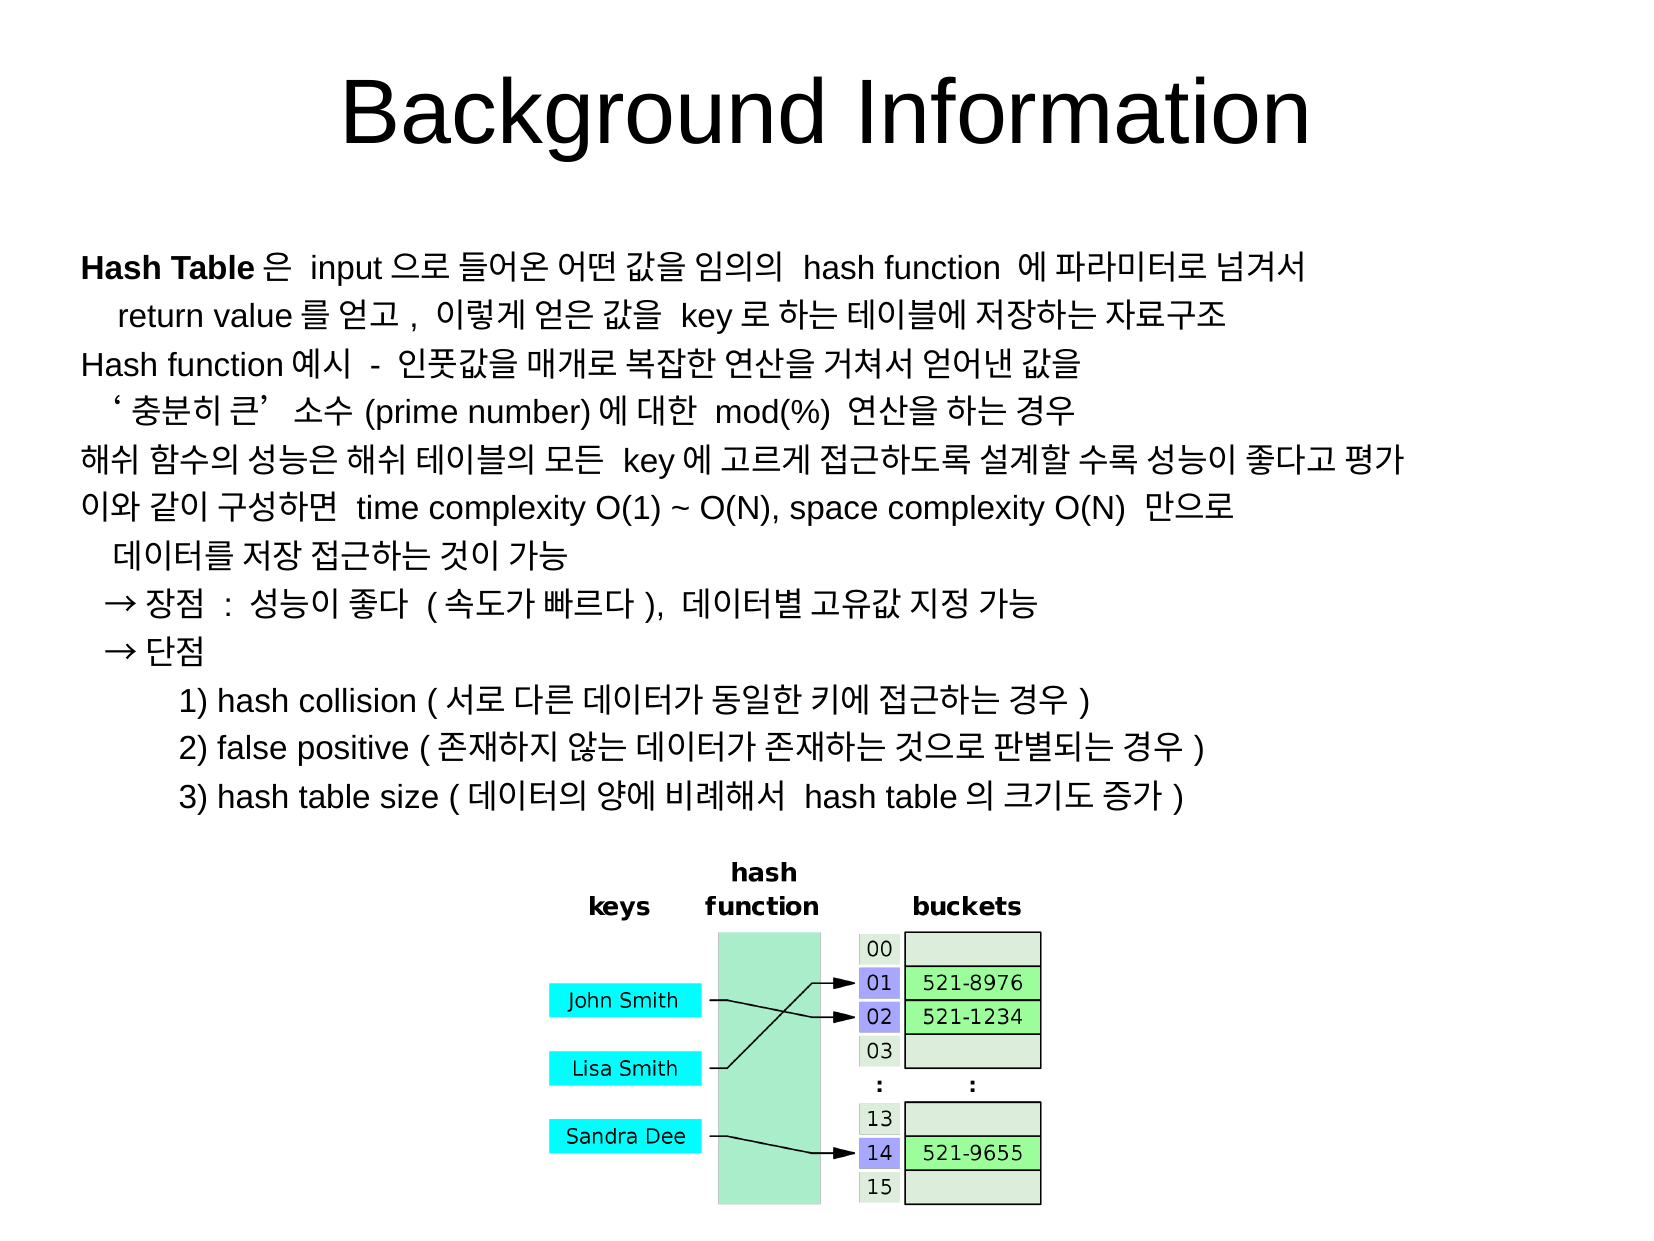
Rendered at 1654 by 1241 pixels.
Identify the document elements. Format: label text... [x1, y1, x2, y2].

text_box Hash Table은 input으로 들어온 어떤 값을 임의의 hash function 에 파라미터로 넘겨서 return value를 얻고, 이렇게 얻은 값을 key로 하는 테이블에 저장하는 자료구조 Hash function예시 - 인풋값을 매개로 복잡한 연산을 거쳐서 얻어낸 값을 ‘충분히 큰’소수(prime number)에 대한 mod(%) 연산을 하는 경우 해쉬 함수의 성능은 해쉬 테이블의 모든 key에 고르게 접근하도록 설계할 수록 성능이 좋다고 평가 이와 같이 구성하면 time complexity O(1) ~ O(N), space complexity O(N) 만으로 데이터를 저장 접근하는 것이 가능 → 장점 : 성능이 좋다 (속도가 빠르다), 데이터별 고유값 지정 가능 → 단점 1) hash collision (서로 다른 데이터가 동일한 키에 접근하는 경우) 2) false positive (존재하지 않는 데이터가 존재하는 것으로 판별되는 경우) 3) hash table size (데이터의 양에 비례해서 hash table의 크기도 증가) [65, 234, 1596, 843]
title Background Information [82, 8, 1571, 216]
picture [532, 830, 1066, 1221]
